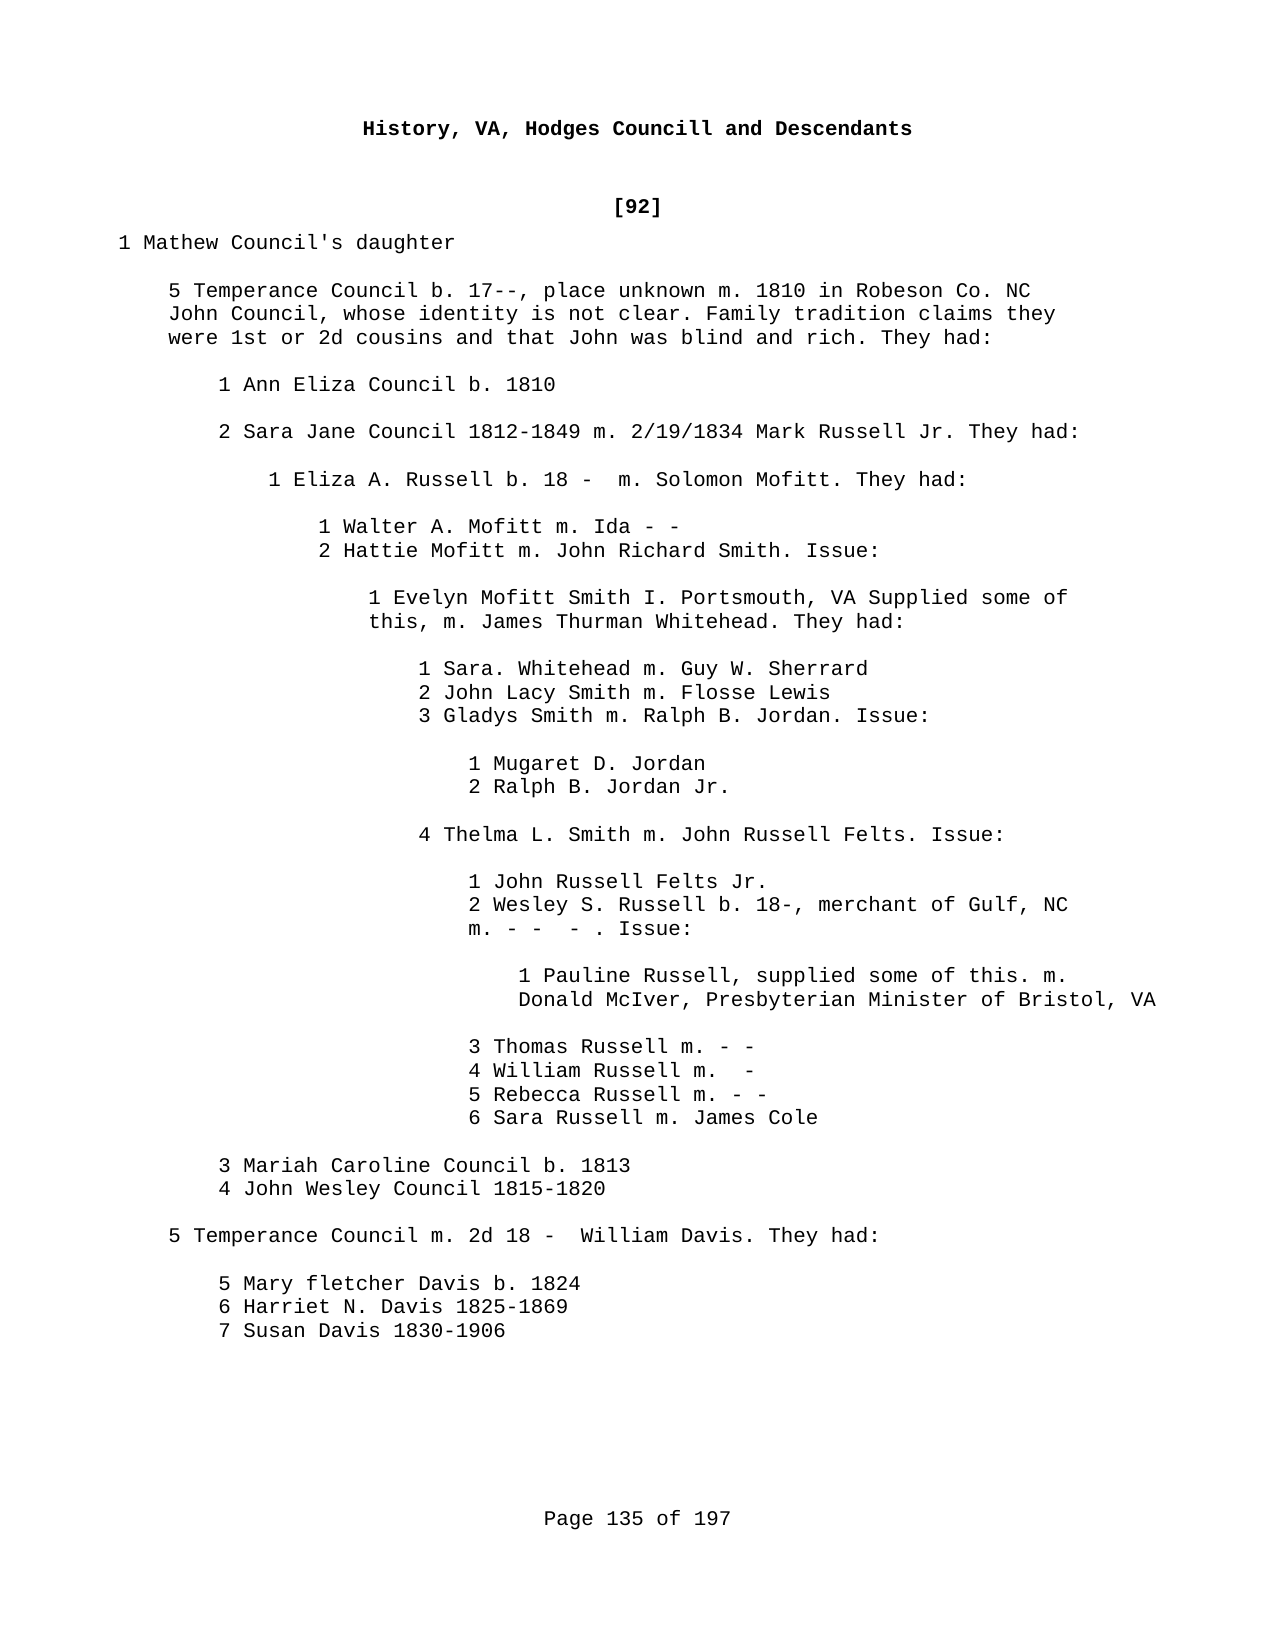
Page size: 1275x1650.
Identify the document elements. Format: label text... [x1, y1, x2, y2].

text 2 Ralph B. Jordan Jr. [118, 776, 1157, 800]
text 4 John Wesley Council 1815-1820 [118, 1178, 1157, 1202]
text 1 Evelyn Mofitt Smith I. Portsmouth, VA Supplied some of [118, 587, 1157, 611]
text 3 Thomas Russell m. - - [118, 1036, 1157, 1060]
text 4 Thelma L. Smith m. John Russell Felts. Issue: [118, 823, 1157, 847]
text 5 Mary fletcher Davis b. 1824 [118, 1273, 1157, 1296]
text m. - - - . Issue: [118, 918, 1157, 942]
text 1 Walter A. Mofitt m. Ida - - [118, 516, 1157, 540]
text 6 Sara Russell m. James Cole [118, 1107, 1157, 1131]
text 7 Susan Davis 1830-1906 [118, 1320, 1157, 1344]
text 2 Hattie Mofitt m. John Richard Smith. Issue: [118, 540, 1157, 563]
subtitle [92] [118, 196, 1157, 220]
text 1 Mugaret D. Jordan [118, 753, 1157, 776]
text 1 Mathew Council's daughter [118, 232, 1157, 256]
text 6 Harriet N. Davis 1825-1869 [118, 1296, 1157, 1320]
text Donald McIver, Presbyterian Minister of Bristol, VA [118, 989, 1157, 1013]
text 1 Sara. Whitehead m. Guy W. Sherrard [118, 658, 1157, 682]
text 1 Ann Eliza Council b. 1810 [118, 374, 1157, 398]
text 2 Wesley S. Russell b. 18-, merchant of Gulf, NC [118, 894, 1157, 918]
text 1 Eliza A. Russell b. 18 - m. Solomon Mofitt. They had: [118, 469, 1157, 492]
text 1 John Russell Felts Jr. [118, 871, 1157, 894]
text this, m. James Thurman Whitehead. They had: [118, 611, 1157, 634]
text 3 Mariah Caroline Council b. 1813 [118, 1154, 1157, 1178]
text 5 Temperance Council m. 2d 18 - William Davis. They had: [118, 1226, 1157, 1249]
text were 1st or 2d cousins and that John was blind and rich. They had: [118, 327, 1157, 351]
text 5 Rebecca Russell m. - - [118, 1084, 1157, 1107]
text 2 Sara Jane Council 1812-1849 m. 2/19/1834 Mark Russell Jr. They had: [118, 422, 1157, 445]
text John Council, whose identity is not clear. Family tradition claims they [118, 303, 1157, 327]
text 3 Gladys Smith m. Ralph B. Jordan. Issue: [118, 705, 1157, 729]
text 5 Temperance Council b. 17--, place unknown m. 1810 in Robeson Co. NC [118, 280, 1157, 303]
text 4 William Russell m. - [118, 1060, 1157, 1084]
text 1 Pauline Russell, supplied some of this. m. [118, 965, 1157, 989]
text 2 John Lacy Smith m. Flosse Lewis [118, 682, 1157, 705]
